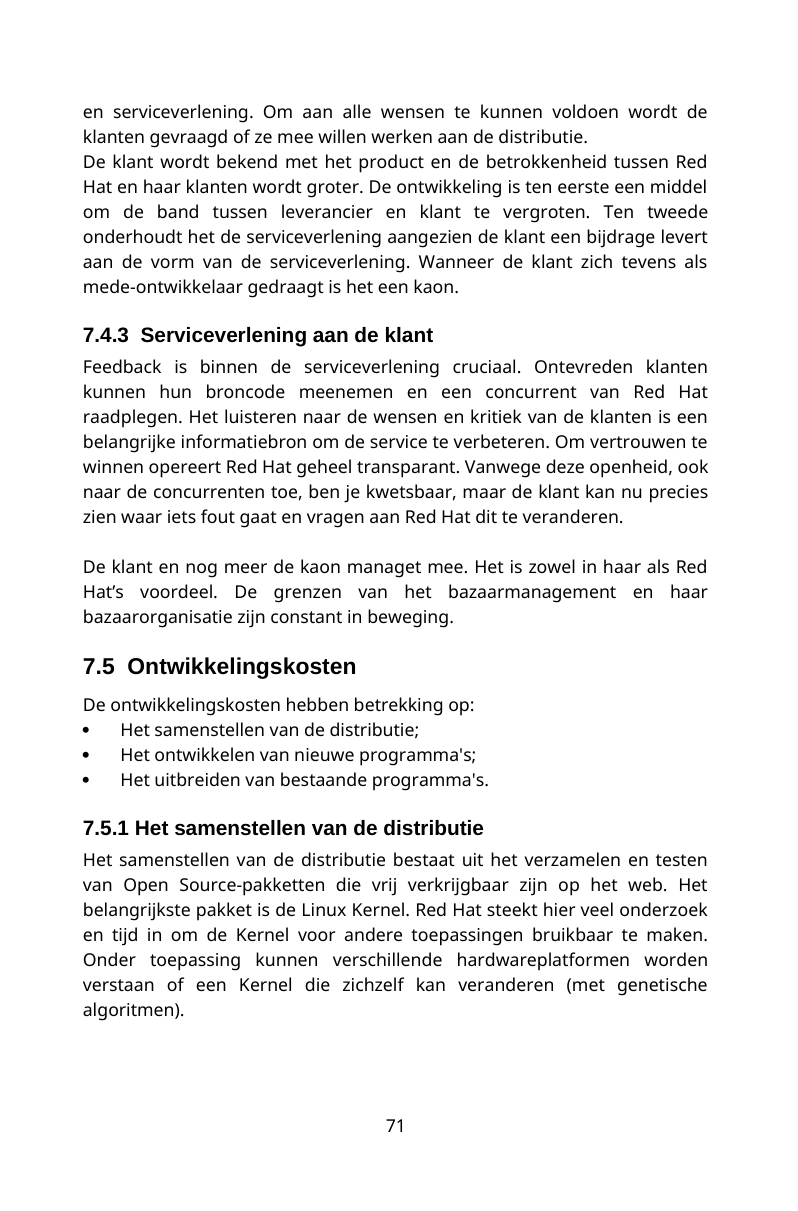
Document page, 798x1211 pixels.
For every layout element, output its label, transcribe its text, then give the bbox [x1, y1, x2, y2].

subtitle 7.5 Ontwikkelingskosten [83, 653, 709, 679]
text en serviceverlening. Om aan alle wensen te kunnen voldoen wordt de klanten gevraagd of ze mee willen werken aan de distributie. [83, 99, 709, 149]
list Het ontwikkelen van nieuwe programma's; [83, 741, 709, 766]
subtitle 7.5.1 Het samenstellen van de distributie [83, 816, 709, 840]
text Het samenstellen van de distributie bestaat uit het verzamelen en testen van Open Source-pakketten die vrij verkrijgbaar zijn op het web. Het belangrijkste pakket is de Linux Kernel. Red Hat steekt hier veel onderzoek en tijd in om de Kernel voor andere toepassingen bruikbaar te maken. Onder toepassing kunnen verschillende hardwareplatformen worden verstaan of een Kernel die zichzelf kan veranderen (met genetische algoritmen). [83, 846, 709, 1021]
text De klant wordt bekend met het product en de betrokkenheid tussen Red Hat en haar klanten wordt groter. De ontwikkeling is ten eerste een middel om de band tussen leverancier en klant te vergroten. Ten tweede onderhoudt het de serviceverlening aangezien de klant een bijdrage levert aan de vorm van de serviceverlening. Wanneer de klant zich tevens als mede-ontwikkelaar gedraagt is het een kaon. [83, 149, 709, 299]
list Het uitbreiden van bestaande programma's. [83, 766, 709, 791]
text De ontwikkelingskosten hebben betrekking op: [83, 691, 709, 716]
subtitle 7.4.3 Serviceverlening aan de klant [83, 324, 709, 347]
text De klant en nog meer de kaon managet mee. Het is zowel in haar als Red Hat’s voordeel. De grenzen van het bazaarmanagement en haar bazaarorganisatie zijn constant in beweging. [83, 553, 709, 628]
list Het samenstellen van de distributie; [83, 716, 709, 741]
text Feedback is binnen de serviceverlening cruciaal. Ontevreden klanten kunnen hun broncode meenemen en een concurrent van Red Hat raadplegen. Het luisteren naar de wensen en kritiek van de klanten is een belangrijke informatiebron om de service te verbeteren. Om vertrouwen te winnen opereert Red Hat geheel transparant. Vanwege deze openheid, ook naar de concurrenten toe, ben je kwetsbaar, maar de klant kan nu precies zien waar iets fout gaat en vragen aan Red Hat dit te veranderen. [83, 353, 709, 528]
